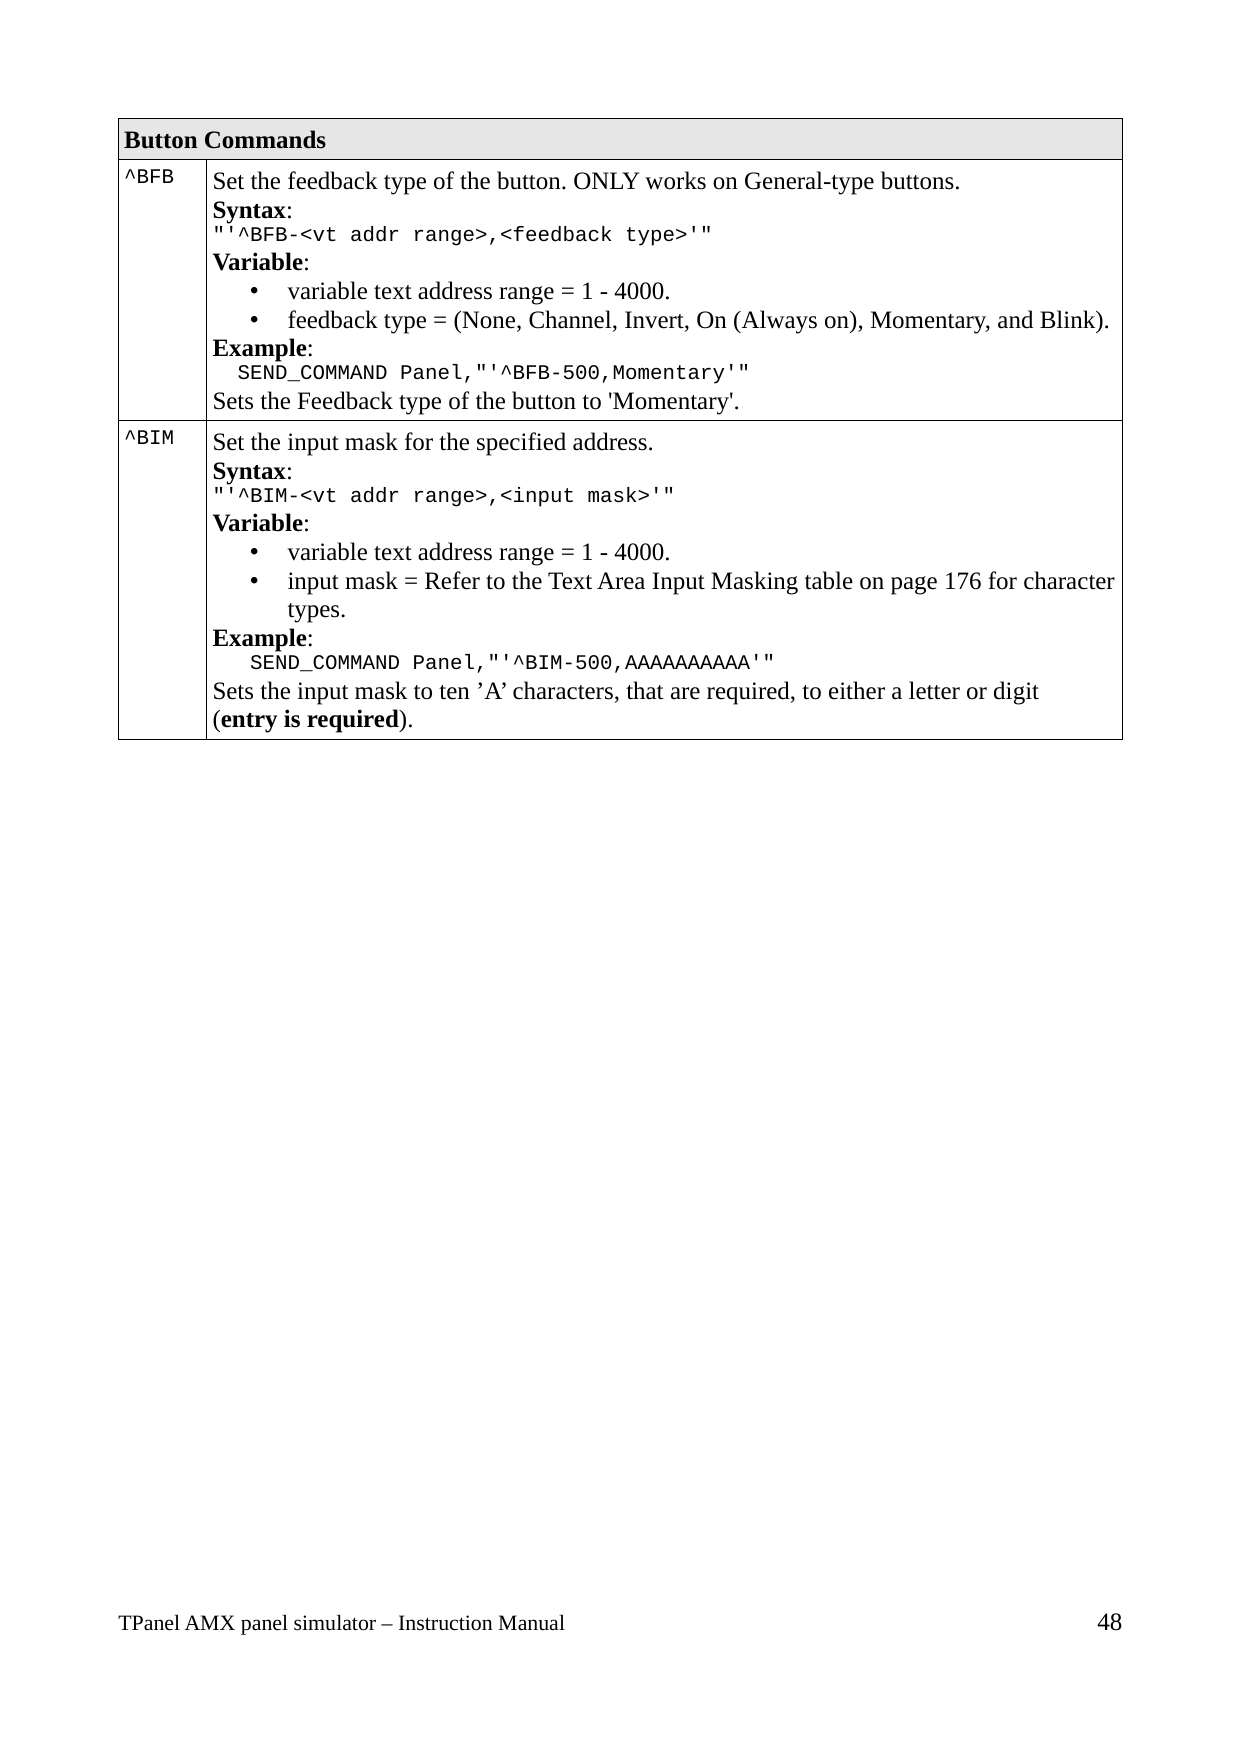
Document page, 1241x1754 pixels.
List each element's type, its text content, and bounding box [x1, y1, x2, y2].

table_cell ^BIM [119, 421, 206, 739]
table_header Button Commands [119, 119, 1122, 159]
table_cell Set the input mask for the specified address. Syntax: "'^BIM-<vt addr range>,<input mask>'" Variable: variable text address range = 1 - 4000. input mask = Refer to the Text Area Input Masking table on page 176 for character types. Example: SEND_COMMAND Panel,"'^BIM-500,AAAAAAAAAA'" Sets the input mask to ten ’A’ characters, that are required, to either a letter or digit (entry is required). [207, 421, 1122, 739]
table_cell ^BFB [119, 160, 206, 420]
table_cell Set the feedback type of the button. ONLY works on General-type buttons. Syntax: "'^BFB-<vt addr range>,<feedback type>'" Variable: variable text address range = 1 - 4000. feedback type = (None, Channel, Invert, On (Always on), Momentary, and Blink). Example: SEND_COMMAND Panel,"'^BFB-500,Momentary'" Sets the Feedback type of the button to 'Momentary'. [207, 160, 1122, 420]
